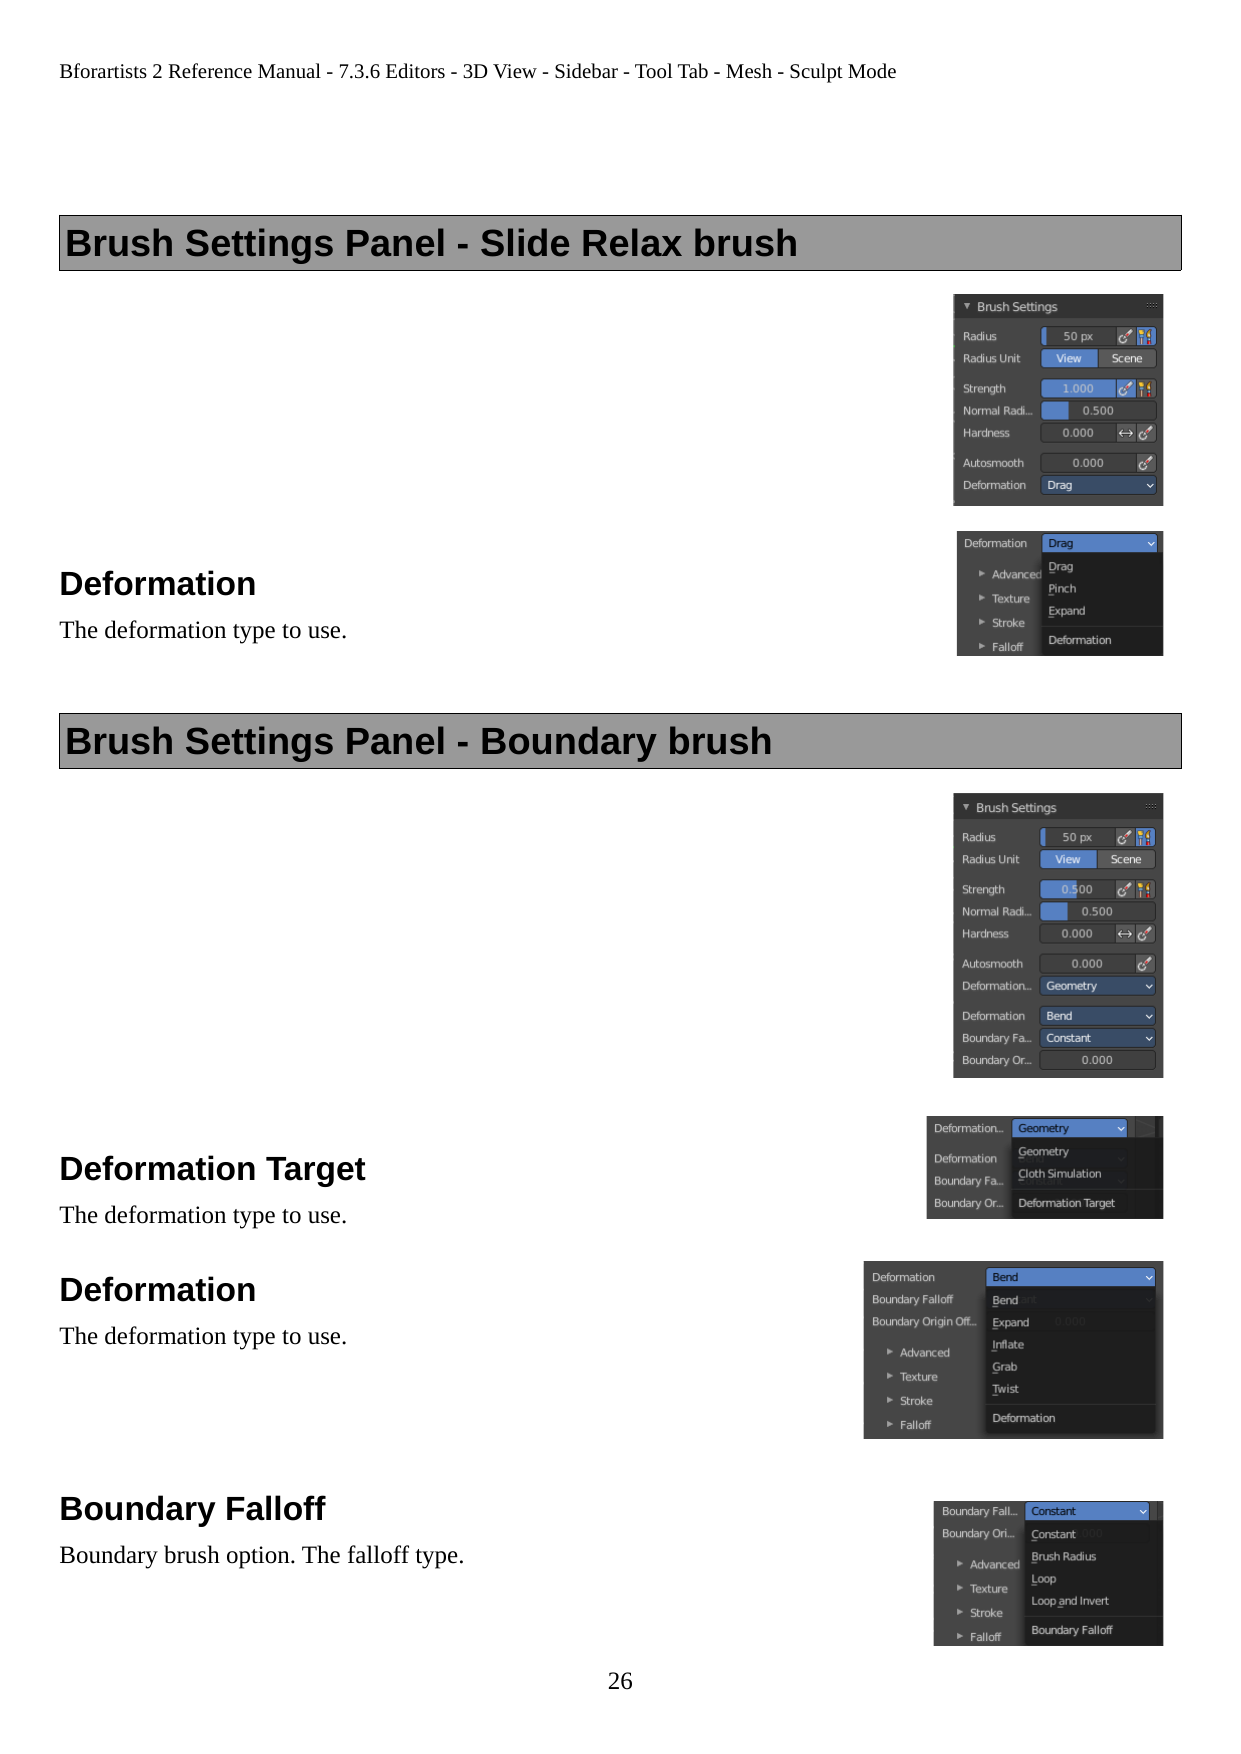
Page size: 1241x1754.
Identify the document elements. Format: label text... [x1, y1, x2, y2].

picture [956, 531, 1164, 656]
text The deformation type to use. [59, 1321, 863, 1350]
text The deformation type to use. [59, 1200, 1181, 1229]
picture [933, 1501, 1164, 1646]
subtitle [1164, 1270, 1181, 1308]
picture [863, 1261, 1164, 1439]
picture [926, 1116, 1164, 1219]
picture [953, 294, 1164, 506]
text The deformation type to use. [59, 615, 956, 644]
table_header Brush Settings Panel - Boundary brush [60, 714, 1181, 768]
subtitle Deformation Target [59, 1149, 926, 1187]
subtitle [1164, 564, 1181, 602]
subtitle [1164, 1149, 1181, 1187]
subtitle Deformation [59, 1270, 863, 1308]
picture [953, 793, 1164, 1078]
subtitle Deformation [59, 564, 956, 602]
table_header Brush Settings Panel - Slide Relax brush [60, 216, 1181, 270]
subtitle Boundary Falloff [59, 1489, 1181, 1528]
text Boundary brush option. The falloff type. [59, 1540, 933, 1569]
